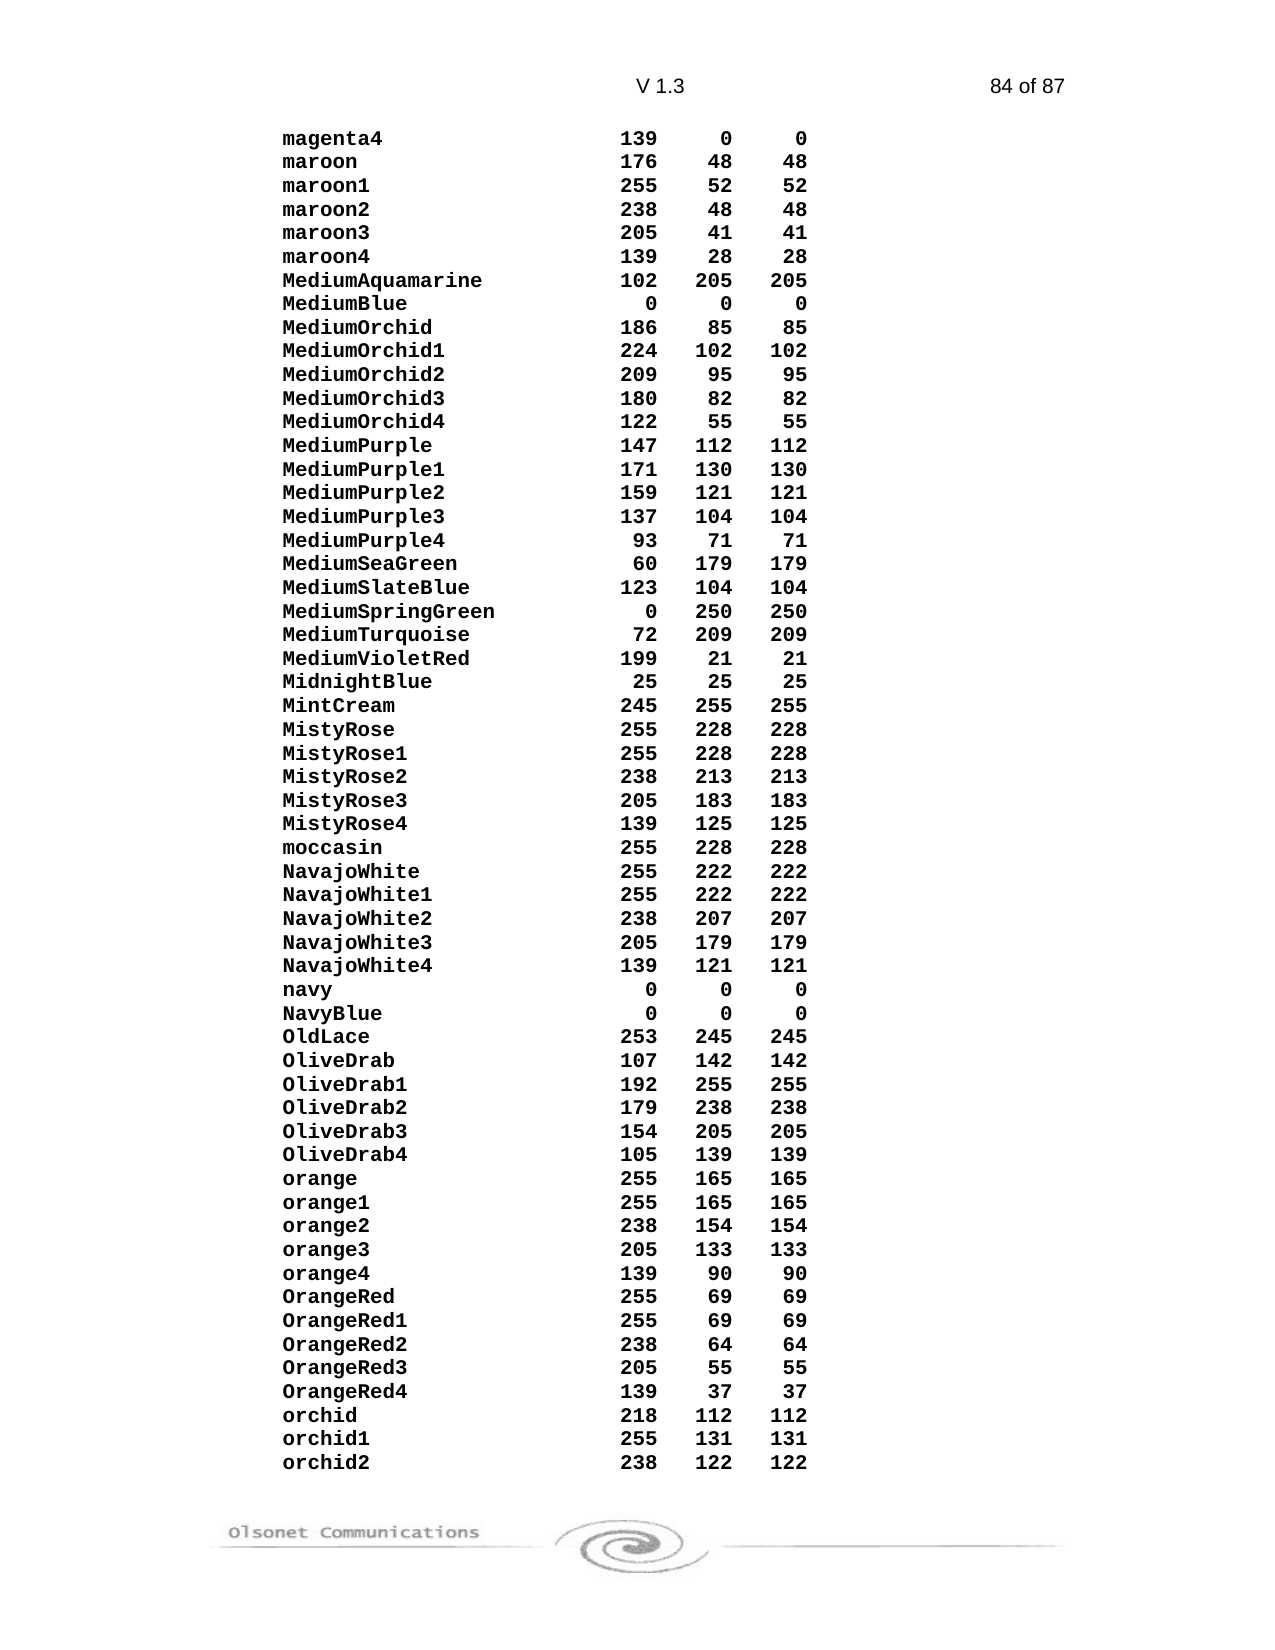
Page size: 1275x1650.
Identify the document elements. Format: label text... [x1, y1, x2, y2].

text MediumPurple2 159 121 121 [282, 482, 1065, 506]
text OldLace 253 245 245 [282, 1026, 1065, 1050]
text MediumAquamarine 102 205 205 [282, 269, 1065, 293]
text orange1 255 165 165 [282, 1192, 1065, 1215]
text OrangeRed2 238 64 64 [282, 1334, 1065, 1357]
text maroon4 139 28 28 [282, 246, 1065, 269]
text MistyRose3 205 183 183 [282, 790, 1065, 813]
text MediumPurple3 137 104 104 [282, 506, 1065, 530]
text orchid1 255 131 131 [282, 1428, 1065, 1452]
text MintCream 245 255 255 [282, 695, 1065, 719]
text MediumVioletRed 199 21 21 [282, 648, 1065, 672]
text maroon1 255 52 52 [282, 175, 1065, 199]
text OliveDrab3 154 205 205 [282, 1121, 1065, 1144]
text orange2 238 154 154 [282, 1215, 1065, 1239]
text MediumBlue 0 0 0 [282, 293, 1065, 317]
text NavajoWhite3 205 179 179 [282, 932, 1065, 955]
text OrangeRed1 255 69 69 [282, 1310, 1065, 1334]
text MistyRose4 139 125 125 [282, 813, 1065, 837]
text OliveDrab4 105 139 139 [282, 1144, 1065, 1168]
text NavajoWhite4 139 121 121 [282, 955, 1065, 979]
text orange4 139 90 90 [282, 1263, 1065, 1286]
text MediumOrchid4 122 55 55 [282, 411, 1065, 435]
text NavajoWhite2 238 207 207 [282, 908, 1065, 932]
text MediumPurple4 93 71 71 [282, 530, 1065, 553]
text OliveDrab1 192 255 255 [282, 1073, 1065, 1097]
text MediumTurquoise 72 209 209 [282, 624, 1065, 648]
text MistyRose2 238 213 213 [282, 766, 1065, 790]
text MediumPurple1 171 130 130 [282, 459, 1065, 482]
text MediumPurple 147 112 112 [282, 435, 1065, 459]
text MediumSeaGreen 60 179 179 [282, 553, 1065, 577]
text moccasin 255 228 228 [282, 837, 1065, 861]
text orchid2 238 122 122 [282, 1452, 1065, 1476]
text MediumOrchid 186 85 85 [282, 317, 1065, 341]
picture [210, 1504, 1065, 1596]
text maroon3 205 41 41 [282, 222, 1065, 246]
text OliveDrab 107 142 142 [282, 1050, 1065, 1073]
text NavajoWhite1 255 222 222 [282, 884, 1065, 908]
text MistyRose 255 228 228 [282, 719, 1065, 742]
text MidnightBlue 25 25 25 [282, 672, 1065, 695]
text MistyRose1 255 228 228 [282, 742, 1065, 766]
text NavyBlue 0 0 0 [282, 1003, 1065, 1026]
text NavajoWhite 255 222 222 [282, 861, 1065, 884]
text magenta4 139 0 0 [282, 128, 1065, 151]
text orange3 205 133 133 [282, 1239, 1065, 1263]
text MediumOrchid2 209 95 95 [282, 364, 1065, 388]
text navy 0 0 0 [282, 979, 1065, 1003]
text MediumOrchid1 224 102 102 [282, 341, 1065, 364]
text OrangeRed 255 69 69 [282, 1286, 1065, 1310]
text MediumSpringGreen 0 250 250 [282, 601, 1065, 624]
text orchid 218 112 112 [282, 1404, 1065, 1428]
text maroon2 238 48 48 [282, 199, 1065, 222]
text OrangeRed4 139 37 37 [282, 1381, 1065, 1404]
text maroon 176 48 48 [282, 151, 1065, 175]
text orange 255 165 165 [282, 1168, 1065, 1192]
text OrangeRed3 205 55 55 [282, 1357, 1065, 1381]
text OliveDrab2 179 238 238 [282, 1097, 1065, 1121]
text MediumOrchid3 180 82 82 [282, 388, 1065, 411]
text MediumSlateBlue 123 104 104 [282, 577, 1065, 601]
